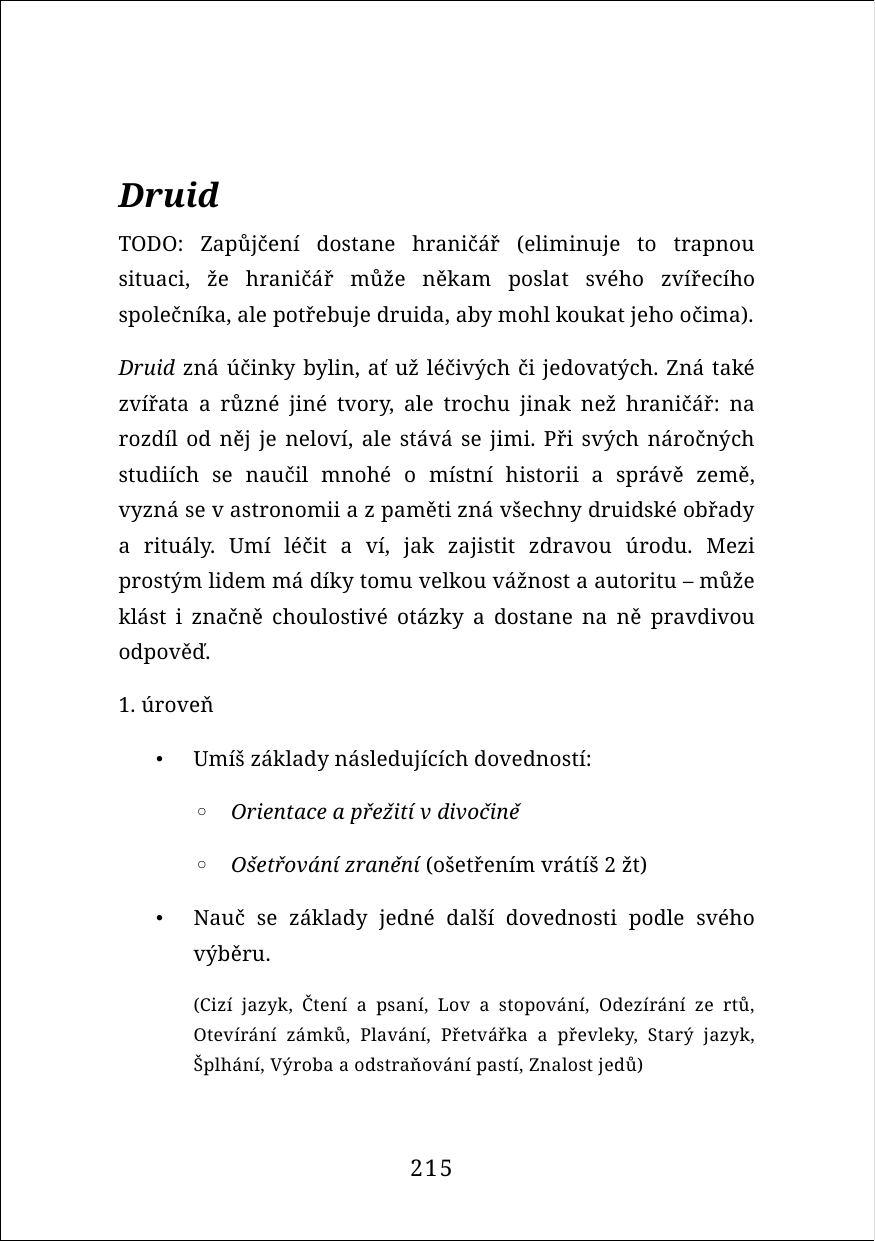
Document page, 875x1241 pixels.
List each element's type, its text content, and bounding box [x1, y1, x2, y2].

subtitle Druid [118, 172, 756, 217]
list Ošetřování zranění (ošetřením vrátíš 2 žt) [193, 850, 756, 879]
list (Cizí jazyk, Čtení a psaní, Lov a stopování, Odezírání ze rtů, Otevírání zámků, Plavání, Přetvářka a převleky, Starý jazyk, Šplhání, Výroba a odstraňování pastí, Znalost jedů) [156, 992, 756, 1077]
text TODO: Zapůjčení dostane hraničář (eliminuje to trapnou situaci, že hraničář může někam poslat svého zvířecího společníka, ale potřebuje druida, aby mohl koukat jeho očima). [118, 229, 756, 328]
list Orientace a přežití v divočině [193, 797, 756, 826]
text Druid zná účinky bylin, ať už léčivých či jedovatých. Zná také zvířata a různé jiné tvory, ale trochu jinak než hraničář: na rozdíl od něj je neloví, ale stává se jimi. Při svých náročných studiích se naučil mnohé o místní historii a správě země, vyzná se v astronomii a z paměti zná všechny druidské obřady a rituály. Umí léčit a ví, jak zajistit zdravou úrodu. Mezi prostým lidem má díky tomu velkou vážnost a autoritu – může klást i značně choulostivé otázky a dostane na ně pravdivou odpověď. [118, 353, 756, 666]
text 1. úroveň [118, 691, 756, 719]
list Umíš základy následujících dovedností: [156, 744, 756, 772]
list Nauč se základy jedné další dovednosti podle svého výběru. [156, 903, 756, 967]
